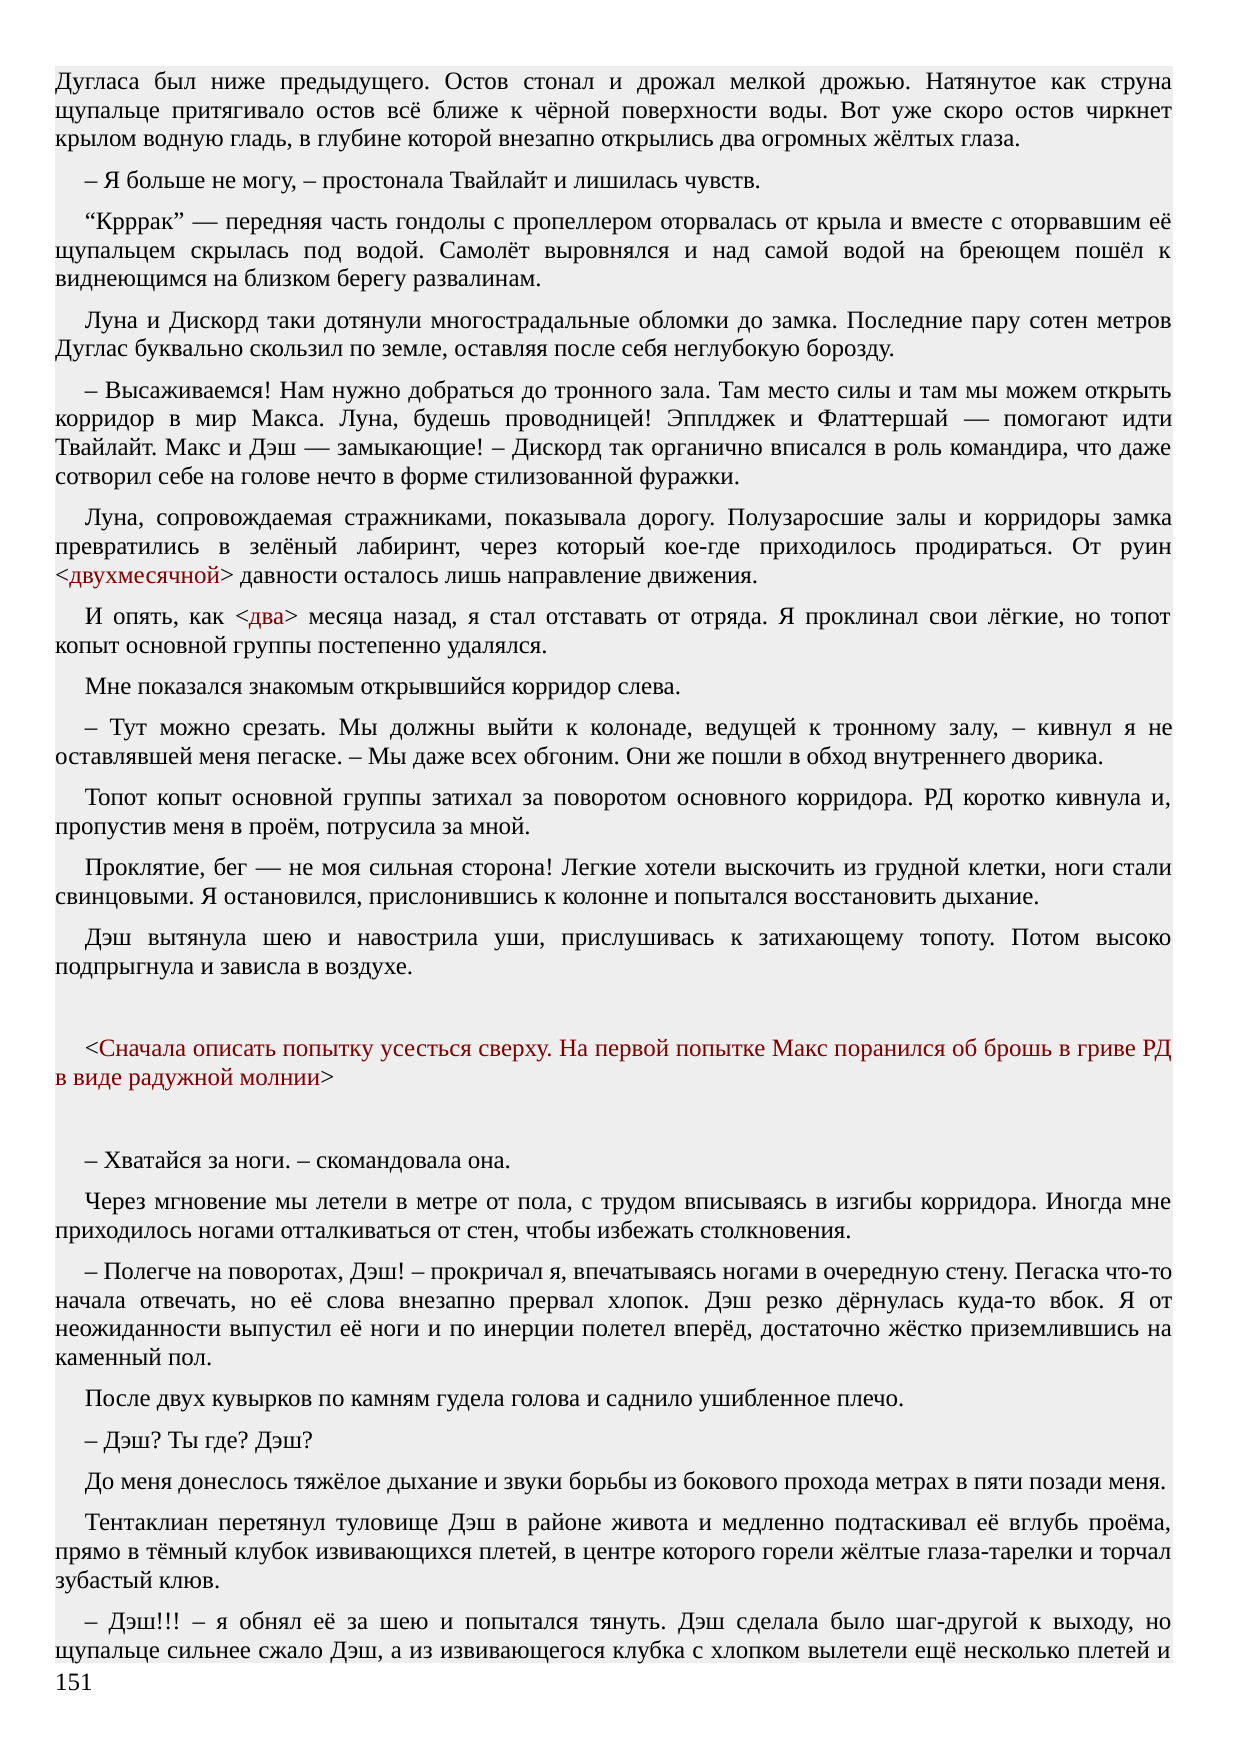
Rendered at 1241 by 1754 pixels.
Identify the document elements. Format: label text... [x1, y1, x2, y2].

text <Cначала описать попытку усесться сверху. На первой попытке Макс поранился об брошь в гриве РД в виде радужной молнии> [55, 1033, 1173, 1091]
text – Хватайся за ноги. – скомандовала она. [55, 1145, 1173, 1173]
text Луна и Дискорд таки дотянули многострадальные обломки до замка. Последние пару сотен метров Дуглас буквально скользил по земле, оставляя после себя неглубокую борозду. [55, 305, 1173, 362]
text – Высаживаемся! Нам нужно добраться до тронного зала. Там место силы и там мы можем открыть корридор в мир Макса. Луна, будешь проводницей! Эпплджек и Флаттершай — помогают идти Твайлайт. Макс и Дэш — замыкающие! – Дискорд так органично вписался в роль командира, что даже сотворил себе на голове нечто в форме стилизованной фуражки. [55, 375, 1173, 490]
text Через мгновение мы летели в метре от пола, с трудом вписываясь в изгибы корридора. Иногда мне приходилось ногами отталкиваться от стен, чтобы избежать столкновения. [55, 1186, 1173, 1243]
text После двух кувырков по камням гудела голова и саднило ушибленное плечо. [55, 1383, 1173, 1412]
text – Тут можно срезать. Мы должны выйти к колонаде, ведущей к тронному залу, – кивнул я не оставлявшей меня пегаске. – Мы даже всех обгоним. Они же пошли в обход внутреннего дворика. [55, 712, 1173, 770]
text Луна, сопровождаемая стражниками, показывала дорогу. Полузаросшие залы и корридоры замка превратились в зелёный лабиринт, через который кое-где приходилось продираться. От руин <двухмесячной> давности осталось лишь направление движения. [55, 502, 1173, 588]
text – Я больше не могу, – простонала Твайлайт и лишилась чувств. [55, 165, 1173, 193]
text – Дэш? Ты где? Дэш? [55, 1425, 1173, 1453]
text Дугласа был ниже предыдущего. Остов стонал и дрожал мелкой дрожью. Натянутое как струна щупальце притягивало остов всё ближе к чёрной поверхности воды. Вот уже скоро остов чиркнет крылом водную гладь, в глубине которой внезапно открылись два огромных жёлтых глаза. [55, 66, 1173, 152]
text До меня донеслось тяжёлое дыхание и звуки борьбы из бокового прохода метрах в пяти позади меня. [55, 1466, 1173, 1495]
text “Крррак” — передняя часть гондолы с пропеллером оторвалась от крыла и вместе с оторвавшим её щупальцем скрылась под водой. Самолёт выровнялся и над самой водой на бреющем пошёл к виднеющимся на близком берегу развалинам. [55, 206, 1173, 292]
text Дэш вытянула шею и навострила уши, прислушивась к затихающему топоту. Потом высоко подпрыгнула и зависла в воздухе. [55, 922, 1173, 980]
text Мне показался знакомым открывшийся корридор слева. [55, 671, 1173, 700]
text – Дэш!!! – я обнял её за шею и попытался тянуть. Дэш сделала было шаг-другой к выходу, но щупальце сильнее сжало Дэш, а из извивающегося клубка с хлопком вылетели ещё несколько плетей и [55, 1606, 1173, 1663]
text И опять, как <два> месяца назад, я стал отставать от отряда. Я проклинал свои лёгкие, но топот копыт основной группы постепенно удалялся. [55, 601, 1173, 658]
text Топот копыт основной группы затихал за поворотом основного корридора. РД коротко кивнула и, пропустив меня в проём, потрусила за мной. [55, 782, 1173, 840]
text Проклятие, бег — не моя сильная сторона! Легкие хотели выскочить из грудной клетки, ноги стали свинцовыми. Я остановился, прислонившись к колонне и попытался восстановить дыхание. [55, 852, 1173, 910]
text – Полегче на поворотах, Дэш! – прокричал я, впечатываясь ногами в очередную стену. Пегаска что-то начала отвечать, но её слова внезапно прервал хлопок. Дэш резко дёрнулась куда-то вбок. Я от неожиданности выпустил её ноги и по инерции полетел вперёд, достаточно жёстко приземлившись на каменный пол. [55, 1256, 1173, 1371]
text Тентаклиан перетянул туловище Дэш в районе живота и медленно подтаскивал её вглубь проёма, прямо в тёмный клубок извивающихся плетей, в центре которого горели жёлтые глаза-тарелки и торчал зубастый клюв. [55, 1507, 1173, 1593]
